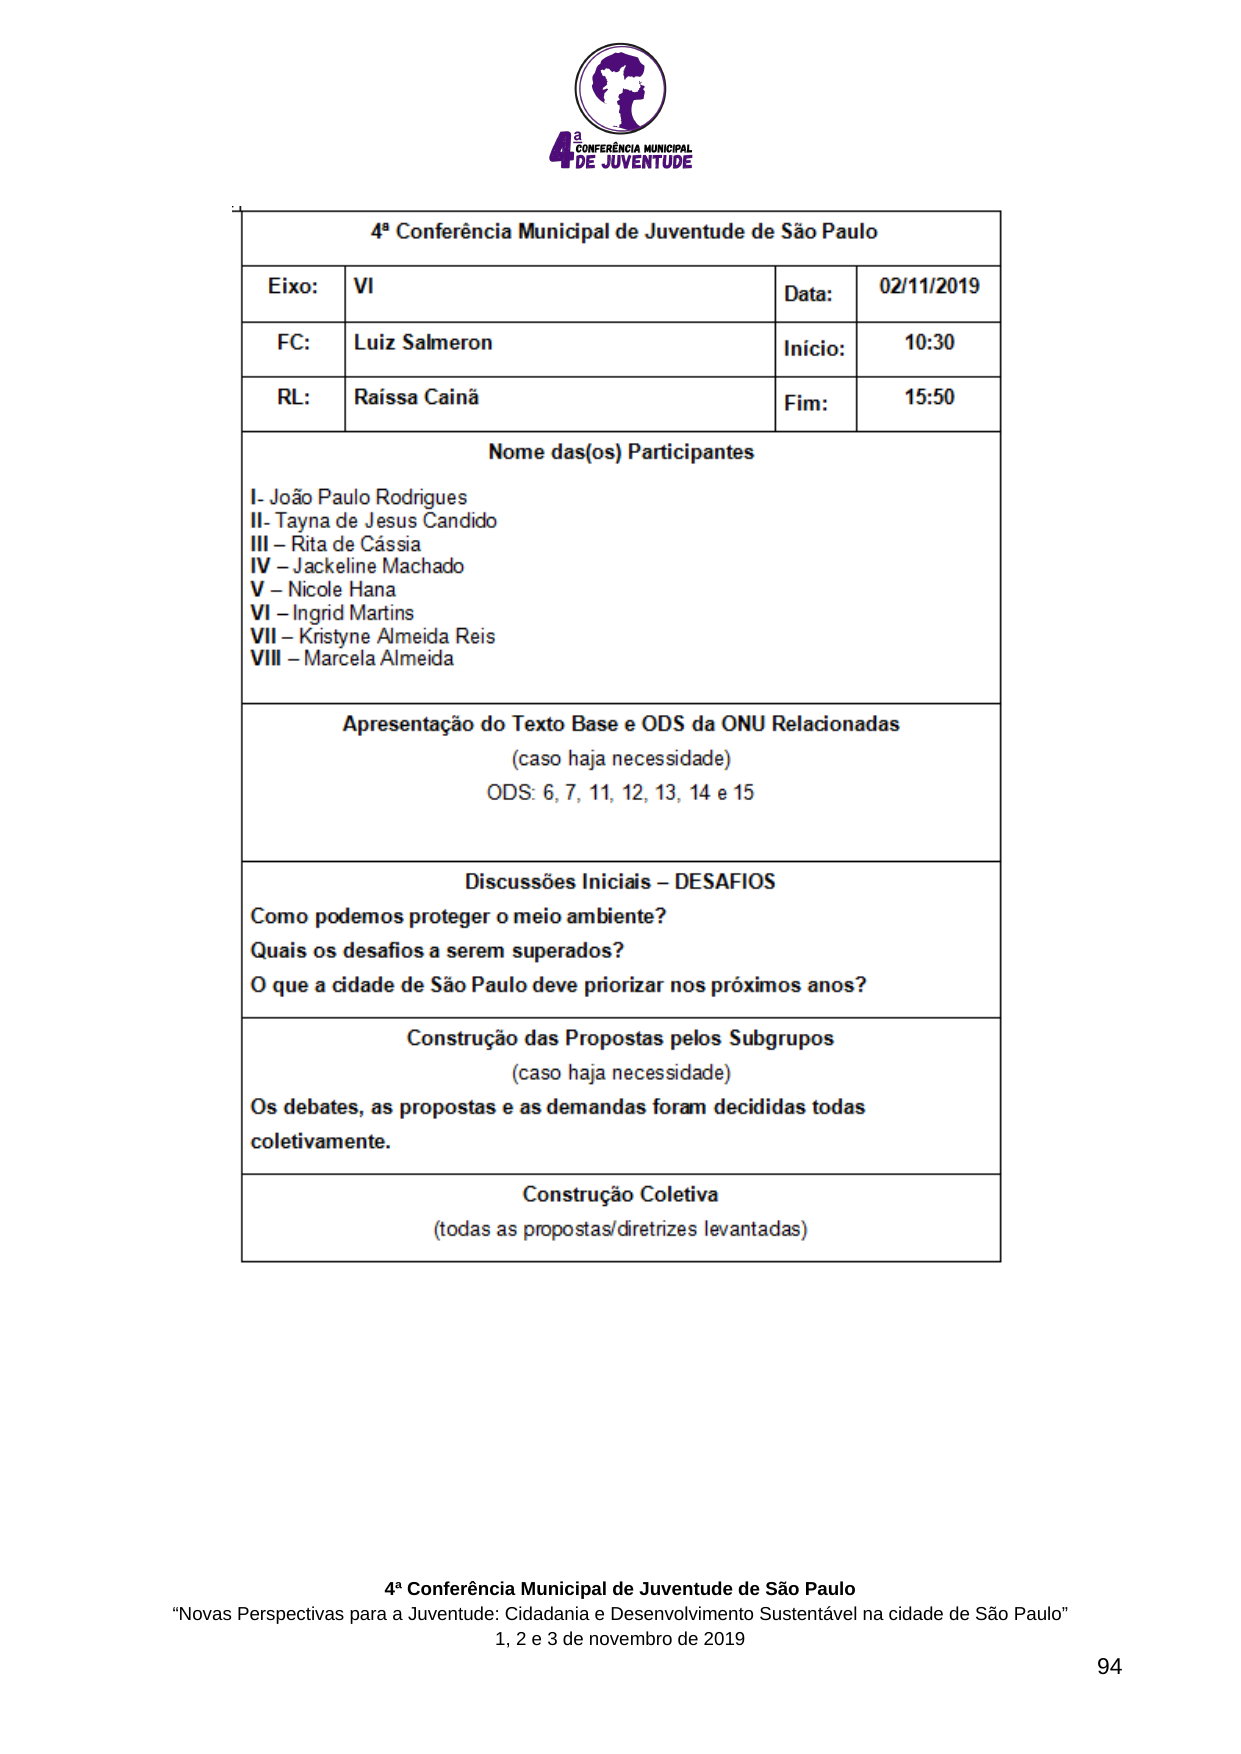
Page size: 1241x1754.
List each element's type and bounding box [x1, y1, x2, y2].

picture [232, 206, 1008, 1269]
picture [545, 29, 696, 180]
